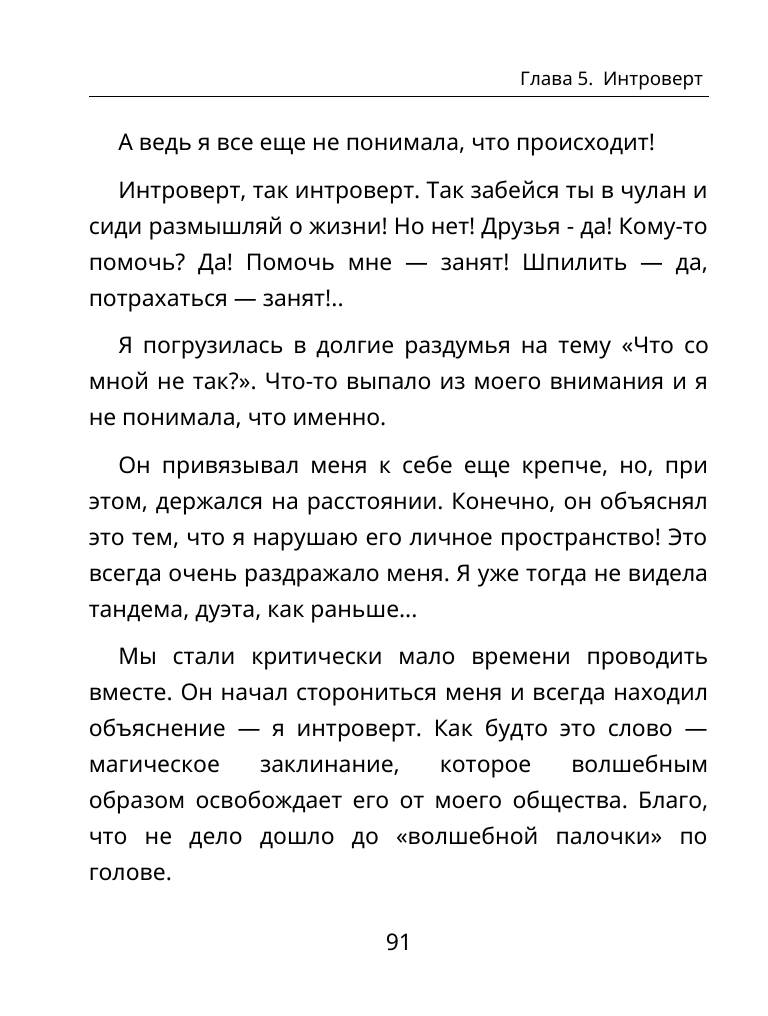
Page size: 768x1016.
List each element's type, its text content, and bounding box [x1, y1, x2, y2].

text Я погрузилась в долгие раздумья на тему «Что со мной не так?». Что-то выпало из моего внимания и я не понимала, что именно. [88, 329, 709, 432]
text А ведь я все еще не понимала, что происходит! [88, 126, 709, 157]
text Он привязывал меня к себе еще крепче, но, при этом, держался на расстоянии. Конечно, он объяснял это тем, что я нарушаю его личное пространство! Это всегда очень раздражало меня. Я уже тогда не видела тандема, дуэта, как раньше... [88, 449, 709, 624]
text Интроверт, так интроверт. Так забейся ты в чулан и сиди размышляй о жизни! Но нет! Друзья - да! Кому-то помочь? Да! Помочь мне — занят! Шпилить — да, потрахаться — занят!.. [88, 174, 709, 313]
text Мы стали критически мало времени проводить вместе. Он начал сторониться меня и всегда находил объяснение — я интроверт. Как будто это слово — магическое заклинание, которое волшебным образом освобождает его от моего общества. Благо, что не дело дошло до «волшебной палочки» по голове. [88, 640, 709, 887]
